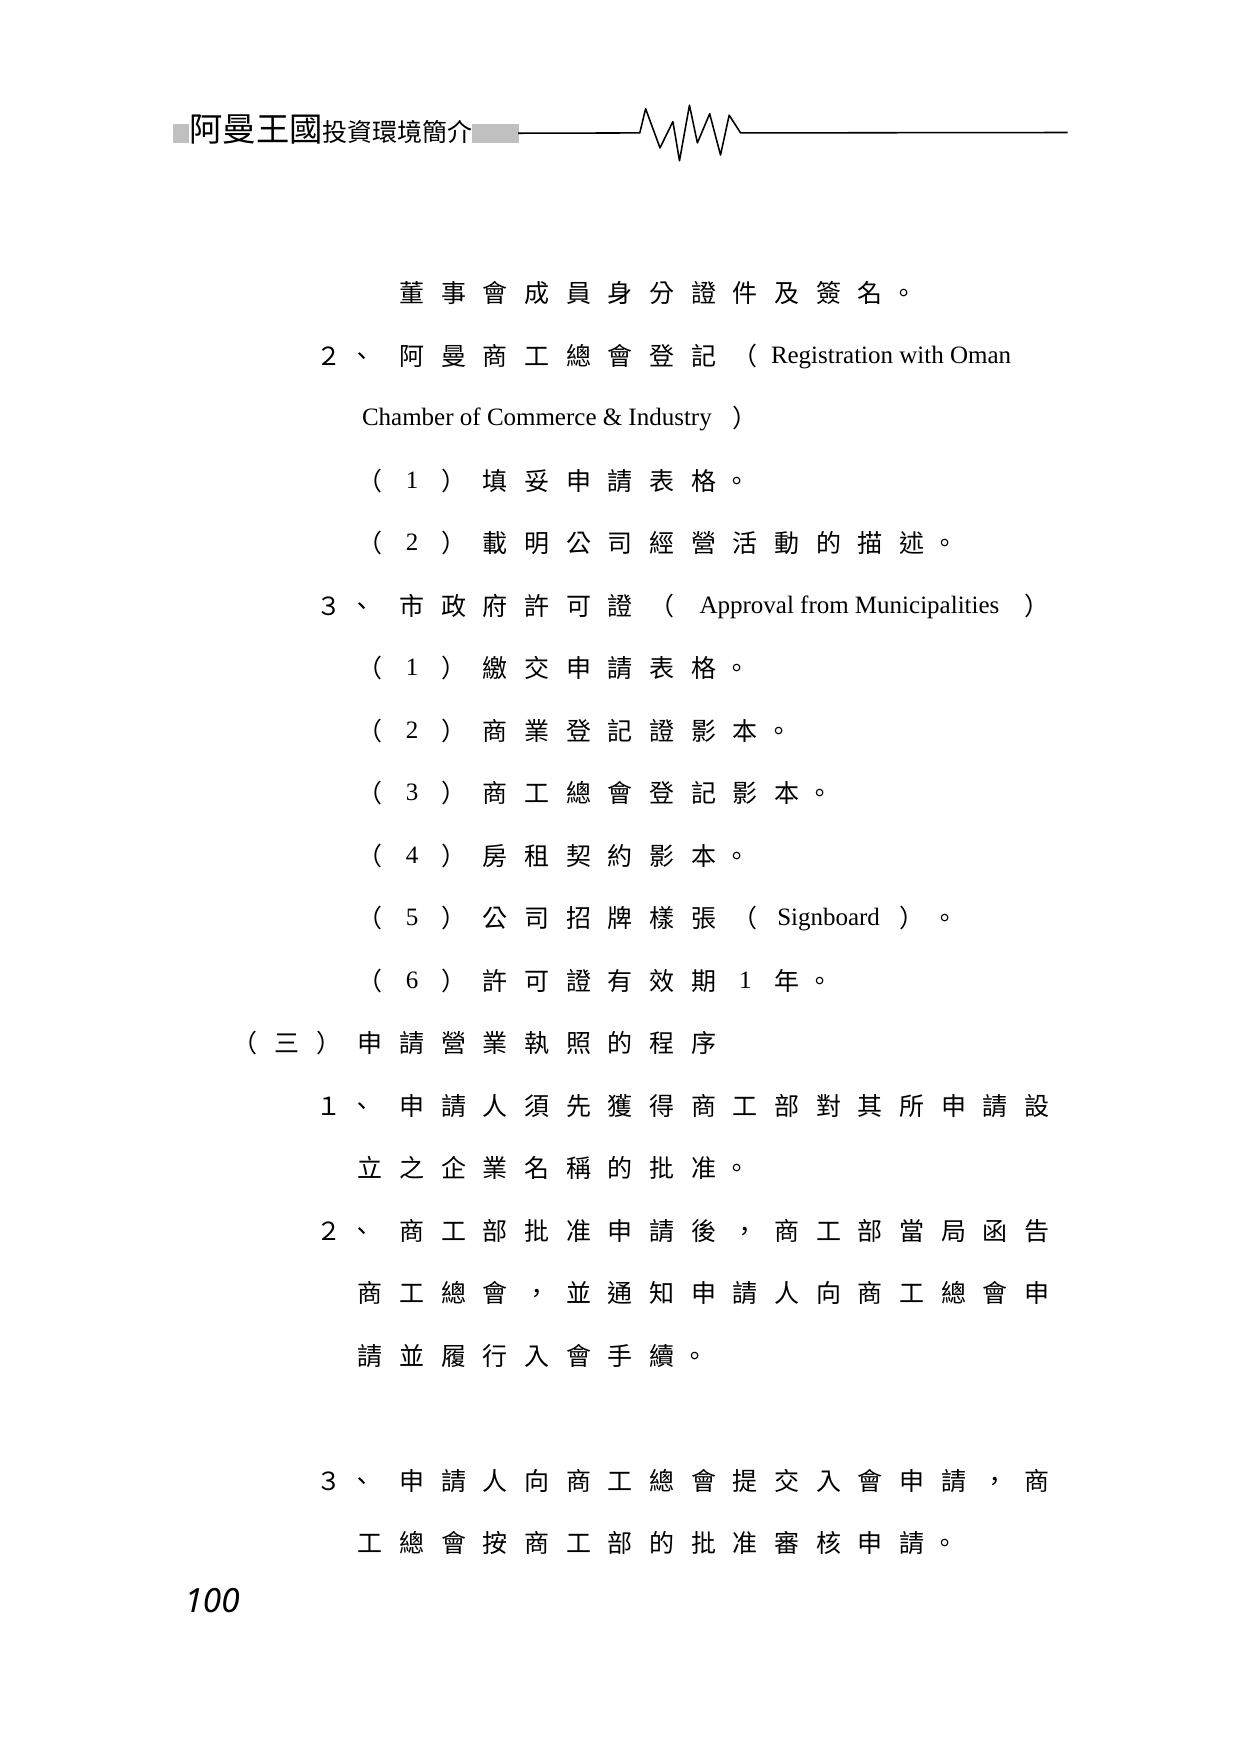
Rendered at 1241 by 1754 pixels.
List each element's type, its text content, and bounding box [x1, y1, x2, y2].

text ３、市政府許可證（Approval from Municipalities） [281, 563, 1058, 625]
text （2）載明公司經營活動的描述。 [318, 500, 1058, 563]
text （1）繳交申請表格。 [318, 625, 1058, 688]
text １、申請人須先獲得商工部對其所申請設立之企業名稱的批准。 [281, 1063, 1058, 1188]
text 董事會成員身分證件及簽名。 [318, 250, 1058, 313]
text ２、商工部批准申請後，商工部當局函告商工總會，並通知申請人向商工總會申請並履行入會手續。 [281, 1188, 1058, 1375]
text （1）填妥申請表格。 [318, 438, 1058, 500]
text （三）申請營業執照的程序 [207, 1000, 1058, 1063]
text ２、阿曼商工總會登記（Registration with Oman Chamber of Commerce & Industry） [281, 313, 1058, 438]
text ３、申請人向商工總會提交入會申請，商工總會按商工部的批准審核申請。 [281, 1438, 1058, 1563]
text （6）許可證有效期1年。 [318, 938, 1058, 1000]
text （2）商業登記證影本。 [318, 688, 1058, 750]
text （3）商工總會登記影本。 [318, 750, 1058, 813]
text （5）公司招牌樣張（Signboard）。 [318, 875, 1058, 938]
text （4）房租契約影本。 [318, 813, 1058, 875]
